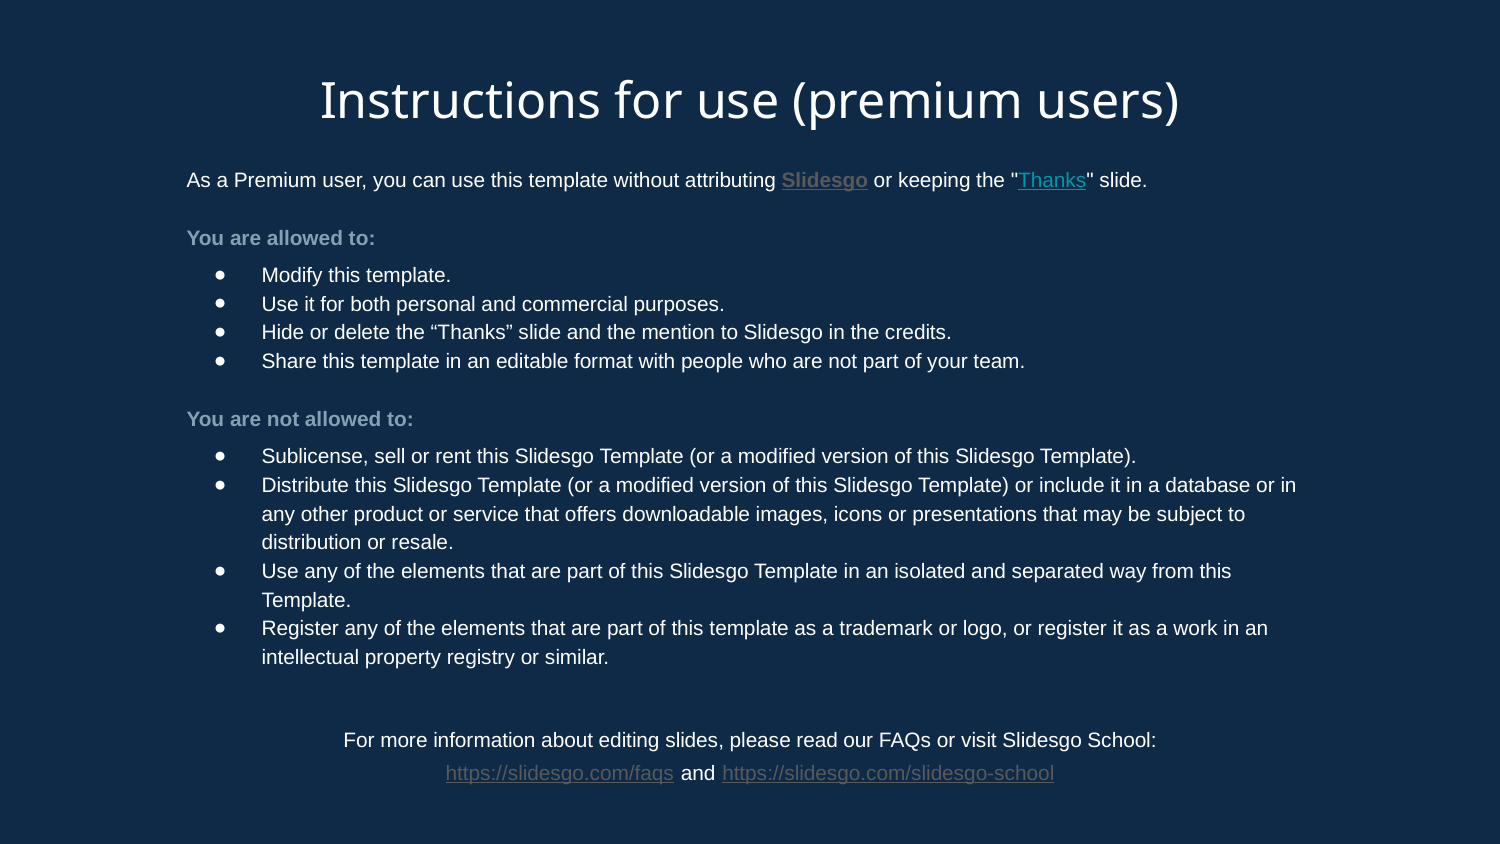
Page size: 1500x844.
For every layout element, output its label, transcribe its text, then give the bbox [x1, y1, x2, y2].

text_box As a Premium user, you can use this template without attributing Slidesgo or keeping the "Thanks" slide. You are allowed to: Modify this template. Use it for both personal and commercial purposes. Hide or delete the “Thanks” slide and the mention to Slidesgo in the credits. Share this template in an editable format with people who are not part of your team. You are not allowed to: Sublicense, sell or rent this Slidesgo Template (or a modified version of this Slidesgo Template). Distribute this Slidesgo Template (or a modified version of this Slidesgo Template) or include it in a database or in any other product or service that offers downloadable images, icons or presentations that may be subject to distribution or resale. Use any of the elements that are part of this Slidesgo Template in an isolated and separated way from this Template. Register any of the elements that are part of this template as a trademark or logo, or register it as a work in an intellectual property registry or similar. [171, 148, 1328, 707]
text_box For more information about editing slides, please read our FAQs or visit Slidesgo School: https://slidesgo.com/faqs and https://slidesgo.com/slidesgo-school [171, 707, 1328, 780]
title Instructions for use (premium users) [171, 53, 1328, 133]
